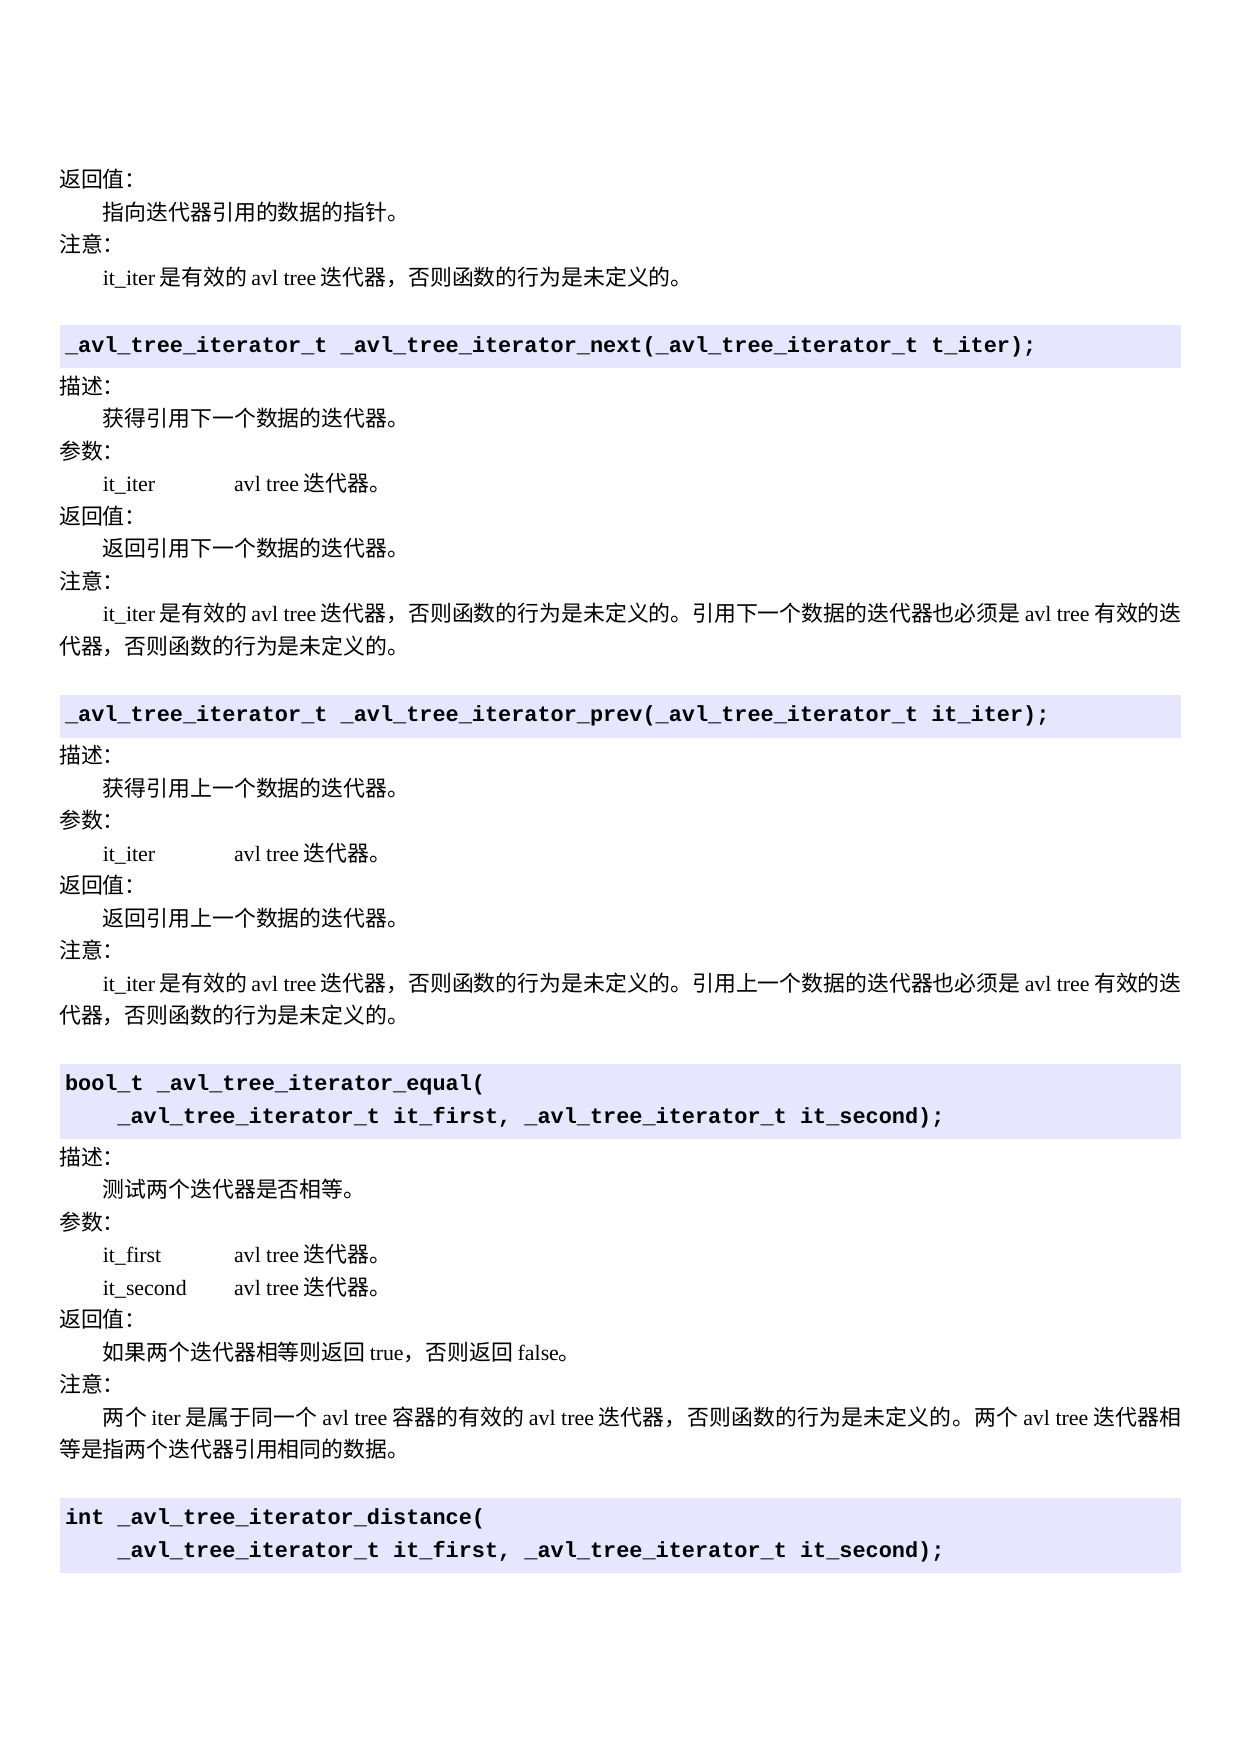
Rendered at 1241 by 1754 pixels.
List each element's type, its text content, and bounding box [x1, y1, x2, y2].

text 两个iter是属于同一个avl tree容器的有效的avl tree迭代器，否则函数的行为是未定义的。两个avl tree迭代器相等是指两个迭代器引用相同的数据。 [59, 1399, 1181, 1464]
text it_iter是有效的avl tree迭代器，否则函数的行为是未定义的。 [59, 259, 1181, 292]
text 注意： [59, 1367, 1181, 1399]
text 返回值： [59, 1302, 1181, 1334]
text it_iter是有效的avl tree迭代器，否则函数的行为是未定义的。引用上一个数据的迭代器也必须是avl tree有效的迭代器，否则函数的行为是未定义的。 [59, 965, 1181, 1030]
text it_second avl tree迭代器。 [59, 1269, 1181, 1302]
text 描述： [59, 1140, 1181, 1172]
text 参数： [59, 1204, 1181, 1237]
text it_iter是有效的avl tree迭代器，否则函数的行为是未定义的。引用下一个数据的迭代器也必须是avl tree有效的迭代器，否则函数的行为是未定义的。 [59, 596, 1181, 661]
text 获得引用上一个数据的迭代器。 [59, 770, 1181, 803]
text 描述： [59, 739, 1181, 770]
table_header bool_t _avl_tree_iterator_equal( _avl_tree_iterator_t it_first, _avl_tree_iterator_t it_second); [60, 1064, 1181, 1139]
text 返回值： [59, 868, 1181, 900]
text 返回引用上一个数据的迭代器。 [59, 900, 1181, 933]
text 参数： [59, 433, 1181, 466]
table_header int _avl_tree_iterator_distance( _avl_tree_iterator_t it_first, _avl_tree_iterator_t it_second); [60, 1498, 1181, 1573]
text it_iter avl tree迭代器。 [59, 466, 1181, 498]
text 返回值： [59, 498, 1181, 531]
text it_first avl tree迭代器。 [59, 1237, 1181, 1269]
text 注意： [59, 227, 1181, 259]
table_header _avl_tree_iterator_t _avl_tree_iterator_next(_avl_tree_iterator_t t_iter); [60, 325, 1181, 368]
text 测试两个迭代器是否相等。 [59, 1172, 1181, 1204]
text 参数： [59, 803, 1181, 835]
text 注意： [59, 933, 1181, 965]
table_header _avl_tree_iterator_t _avl_tree_iterator_prev(_avl_tree_iterator_t it_iter); [60, 695, 1181, 738]
text 返回引用下一个数据的迭代器。 [59, 531, 1181, 563]
text 获得引用下一个数据的迭代器。 [59, 401, 1181, 433]
text 返回值： [59, 162, 1181, 194]
text 如果两个迭代器相等则返回true，否则返回false。 [59, 1334, 1181, 1367]
text it_iter avl tree迭代器。 [59, 835, 1181, 868]
text 描述： [59, 370, 1181, 401]
text 注意： [59, 563, 1181, 596]
text 指向迭代器引用的数据的指针。 [59, 194, 1181, 227]
